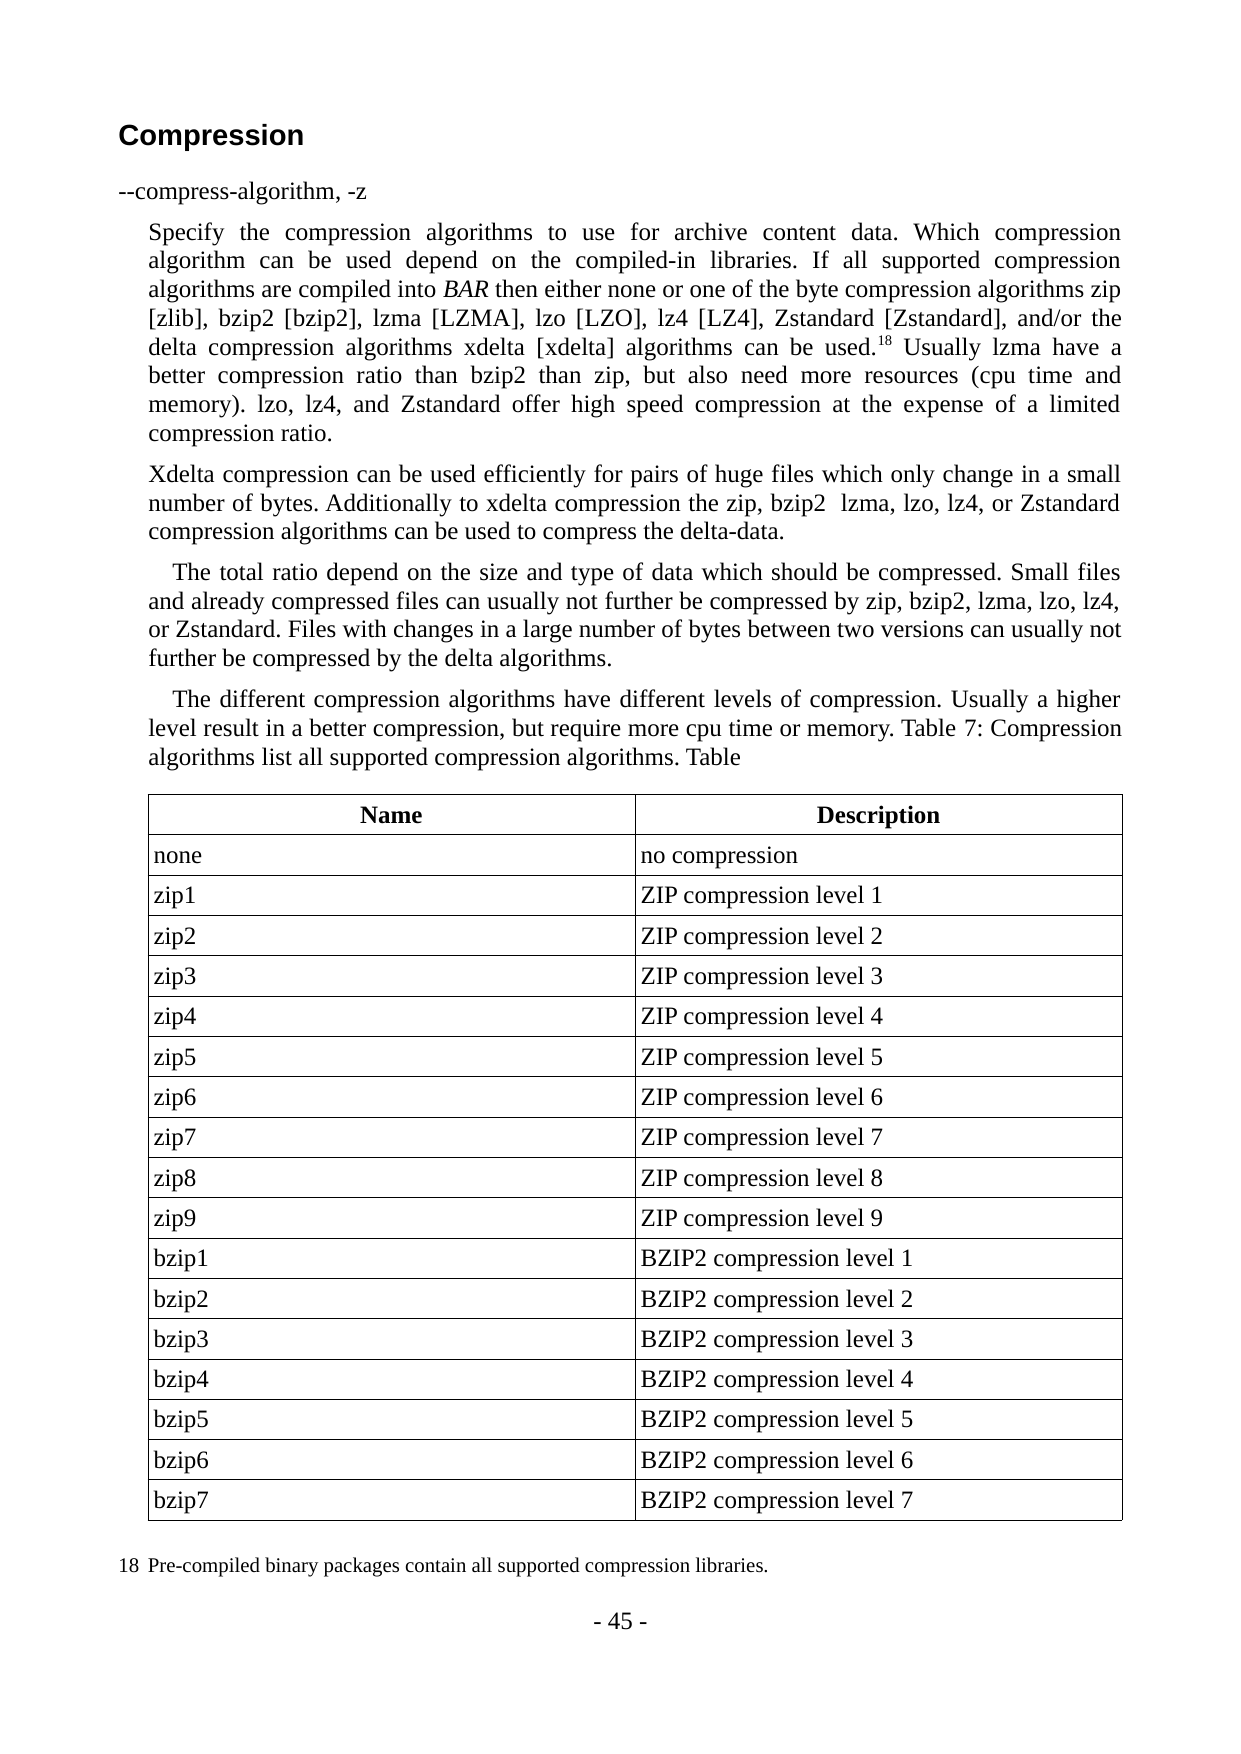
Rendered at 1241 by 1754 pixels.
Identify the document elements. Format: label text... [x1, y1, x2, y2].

table_cell ZIP compression level 3 [636, 956, 1122, 996]
table_cell BZIP2 compression level 7 [636, 1480, 1122, 1520]
table_cell ZIP compression level 2 [636, 916, 1122, 955]
text Specify the compression algorithms to use for archive content data. Which compression algorithm can be used depend on the compiled-in libraries. If all supported compression algorithms are compiled into BAR then either none or one of the byte compression algorithms zip [zlib], bzip2 [bzip2], lzma [LZMA], lzo [LZO], lz4 [LZ4], Zstandard [Zstandard], and/or the delta compression algorithms xdelta [xdelta] algorithms can be used. Usually lzma have a better compression ratio than bzip2 than zip, but also need more resources (cpu time and memory). lzo, lz4, and Zstandard offer high speed compression at the expense of a limited compression ratio. [148, 217, 1122, 447]
table_cell BZIP2 compression level 3 [636, 1319, 1122, 1358]
table_cell bzip1 [149, 1239, 635, 1278]
table_cell bzip4 [149, 1360, 635, 1399]
table_cell ZIP compression level 9 [636, 1198, 1122, 1237]
table_cell BZIP2 compression level 6 [636, 1440, 1122, 1479]
table_cell ZIP compression level 8 [636, 1158, 1122, 1197]
subtitle Compression [118, 118, 1122, 152]
table_header Description [636, 795, 1122, 834]
table_cell zip6 [149, 1077, 635, 1117]
text The different compression algorithms have different levels of compression. Usually a higher level result in a better compression, but require more cpu time or memory. Table 7: Compression algorithms list all supported compression algorithms. Table [148, 684, 1122, 770]
table_cell zip5 [149, 1037, 635, 1076]
table_header Name [149, 795, 635, 834]
table_cell ZIP compression level 7 [636, 1118, 1122, 1157]
table_cell zip7 [149, 1118, 635, 1157]
table_cell bzip3 [149, 1319, 635, 1358]
text Xdelta compression can be used efficiently for pairs of huge files which only change in a small number of bytes. Additionally to xdelta compression the zip, bzip2 lzma, lzo, lz4, or Zstandard compression algorithms can be used to compress the delta-data. [148, 459, 1122, 545]
table_cell no compression [636, 835, 1122, 875]
table_cell ZIP compression level 5 [636, 1037, 1122, 1076]
table_cell ZIP compression level 6 [636, 1077, 1122, 1117]
text Pre-compiled binary packages contain all supported compression libraries. [118, 1553, 1122, 1577]
table_cell bzip6 [149, 1440, 635, 1479]
table_cell zip1 [149, 876, 635, 915]
table_cell BZIP2 compression level 1 [636, 1239, 1122, 1278]
table_cell zip9 [149, 1198, 635, 1237]
table_cell BZIP2 compression level 4 [636, 1360, 1122, 1399]
text The total ratio depend on the size and type of data which should be compressed. Small files and already compressed files can usually not further be compressed by zip, bzip2, lzma, lzo, lz4, or Zstandard. Files with changes in a large number of bytes between two versions can usually not further be compressed by the delta algorithms. [148, 557, 1122, 672]
table_cell ZIP compression level 1 [636, 876, 1122, 915]
table_cell zip3 [149, 956, 635, 996]
table_cell none [149, 835, 635, 875]
table_cell zip4 [149, 997, 635, 1036]
table_cell bzip2 [149, 1279, 635, 1318]
table_cell BZIP2 compression level 5 [636, 1400, 1122, 1439]
table_cell bzip7 [149, 1480, 635, 1520]
table_cell BZIP2 compression level 2 [636, 1279, 1122, 1318]
title --compress-algorithm, -z [118, 176, 1122, 205]
table_cell zip2 [149, 916, 635, 955]
table_cell zip8 [149, 1158, 635, 1197]
table_cell ZIP compression level 4 [636, 997, 1122, 1036]
table_cell bzip5 [149, 1400, 635, 1439]
